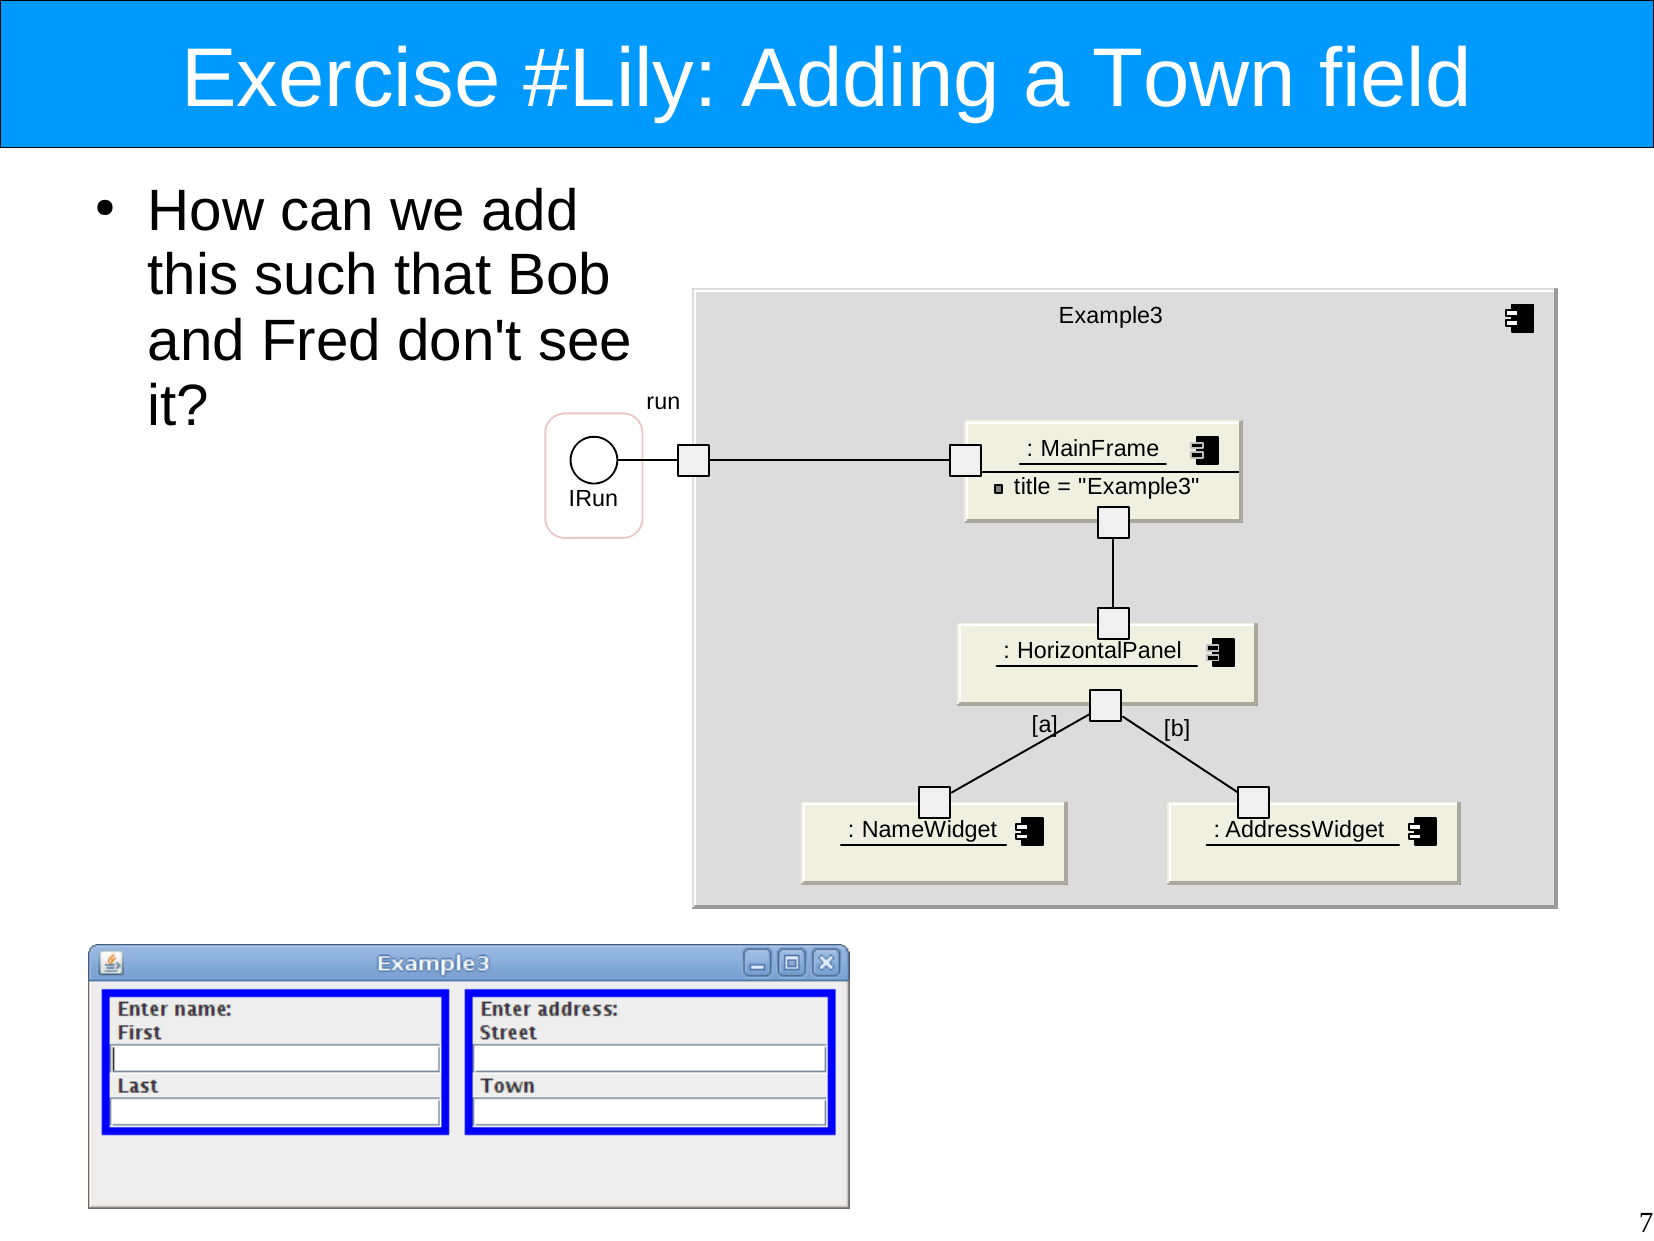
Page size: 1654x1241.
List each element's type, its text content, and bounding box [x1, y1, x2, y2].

picture [88, 944, 850, 1209]
list How can we add this such that Bob and Fred don't see it? [76, 177, 650, 1196]
title Exercise #Lily: Adding a Town field [82, 21, 1571, 135]
picture [543, 287, 1559, 910]
